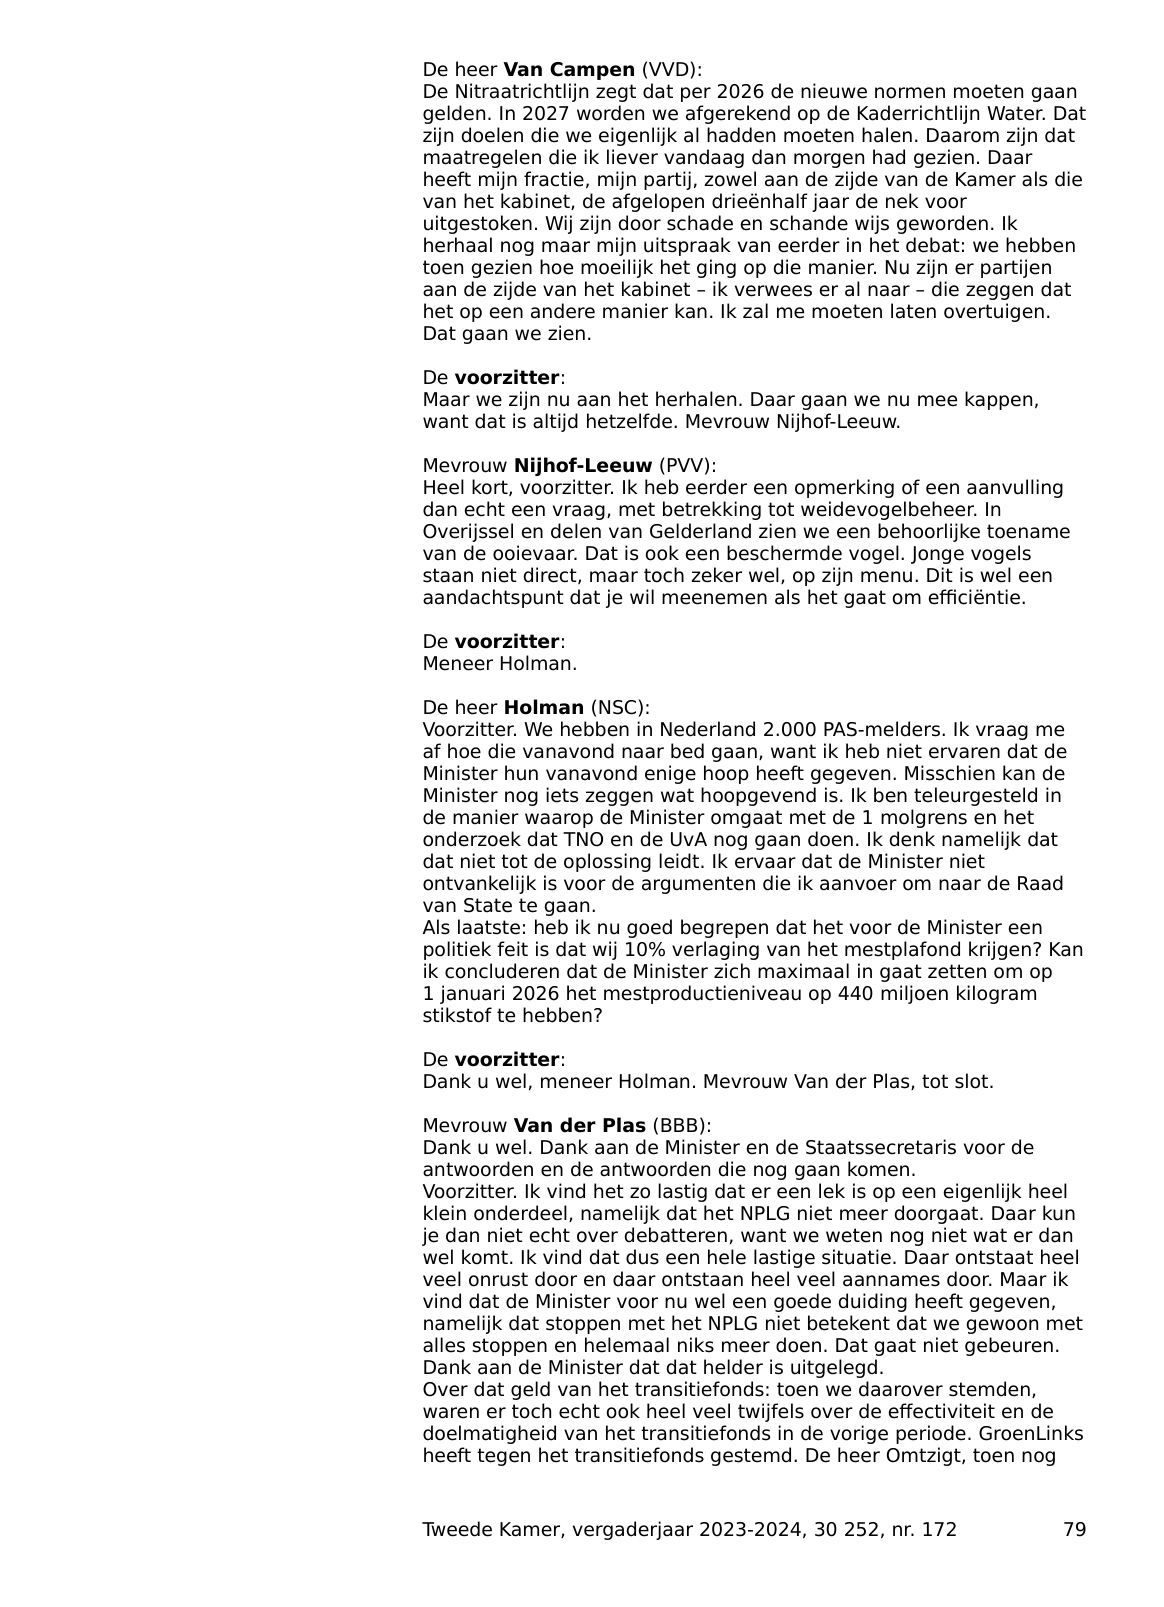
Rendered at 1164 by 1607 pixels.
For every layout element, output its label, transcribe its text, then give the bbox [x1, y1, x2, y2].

text Maar we zijn nu aan het herhalen. Daar gaan we nu mee kappen, want dat is altijd hetzelfde. Mevrouw Nijhof-Leeuw. [422, 389, 1087, 433]
text De heer Holman (NSC): [422, 697, 1087, 719]
text Als laatste: heb ik nu goed begrepen dat het voor de Minister een politiek feit is dat wij 10% verlaging van het mestplafond krijgen? Kan ik concluderen dat de Minister zich maximaal in gaat zetten om op 1 januari 2026 het mestproductieniveau op 440 miljoen kilogram stikstof te hebben? [422, 917, 1087, 1027]
text Mevrouw Nijhof-Leeuw (PVV): [422, 455, 1087, 477]
text De voorzitter: [422, 367, 1087, 389]
text Meneer Holman. [422, 653, 1087, 675]
text Heel kort, voorzitter. Ik heb eerder een opmerking of een aanvulling dan echt een vraag, met betrekking tot weidevogelbeheer. In Overijssel en delen van Gelderland zien we een behoorlijke toename van de ooievaar. Dat is ook een beschermde vogel. Jonge vogels staan niet direct, maar toch zeker wel, op zijn menu. Dit is wel een aandachtspunt dat je wil meenemen als het gaat om efficiëntie. [422, 477, 1087, 609]
text Voorzitter. We hebben in Nederland 2.000 PAS-melders. Ik vraag me af hoe die vanavond naar bed gaan, want ik heb niet ervaren dat de Minister hun vanavond enige hoop heeft gegeven. Misschien kan de Minister nog iets zeggen wat hoopgevend is. Ik ben teleurgesteld in de manier waarop de Minister omgaat met de 1 molgrens en het onderzoek dat TNO en de UvA nog gaan doen. Ik denk namelijk dat dat niet tot de oplossing leidt. Ik ervaar dat de Minister niet ontvankelijk is voor de argumenten die ik aanvoer om naar de Raad van State te gaan. [422, 719, 1087, 917]
text De voorzitter: [422, 1049, 1087, 1071]
text De voorzitter: [422, 631, 1087, 653]
text De Nitraatrichtlijn zegt dat per 2026 de nieuwe normen moeten gaan gelden. In 2027 worden we afgerekend op de Kaderrichtlijn Water. Dat zijn doelen die we eigenlijk al hadden moeten halen. Daarom zijn dat maatregelen die ik liever vandaag dan morgen had gezien. Daar heeft mijn fractie, mijn partij, zowel aan de zijde van de Kamer als die van het kabinet, de afgelopen drieënhalf jaar de nek voor uitgestoken. Wij zijn door schade en schande wijs geworden. Ik herhaal nog maar mijn uitspraak van eerder in het debat: we hebben toen gezien hoe moeilijk het ging op die manier. Nu zijn er partijen aan de zijde van het kabinet – ik verwees er al naar – die zeggen dat het op een andere manier kan. Ik zal me moeten laten overtuigen. Dat gaan we zien. [422, 81, 1087, 345]
text Mevrouw Van der Plas (BBB): [422, 1115, 1087, 1137]
text Over dat geld van het transitiefonds: toen we daarover stemden, waren er toch echt ook heel veel twijfels over de effectiviteit en de doelmatigheid van het transitiefonds in de vorige periode. GroenLinks heeft tegen het transitiefonds gestemd. De heer Omtzigt, toen nog [422, 1379, 1087, 1467]
text De heer Van Campen (VVD): [422, 59, 1087, 81]
text Dank u wel. Dank aan de Minister en de Staatssecretaris voor de antwoorden en de antwoorden die nog gaan komen. [422, 1137, 1087, 1181]
text Voorzitter. Ik vind het zo lastig dat er een lek is op een eigenlijk heel klein onderdeel, namelijk dat het NPLG niet meer doorgaat. Daar kun je dan niet echt over debatteren, want we weten nog niet wat er dan wel komt. Ik vind dat dus een hele lastige situatie. Daar ontstaat heel veel onrust door en daar ontstaan heel veel aannames door. Maar ik vind dat de Minister voor nu wel een goede duiding heeft gegeven, namelijk dat stoppen met het NPLG niet betekent dat we gewoon met alles stoppen en helemaal niks meer doen. Dat gaat niet gebeuren. Dank aan de Minister dat dat helder is uitgelegd. [422, 1181, 1087, 1379]
text Dank u wel, meneer Holman. Mevrouw Van der Plas, tot slot. [422, 1071, 1087, 1093]
